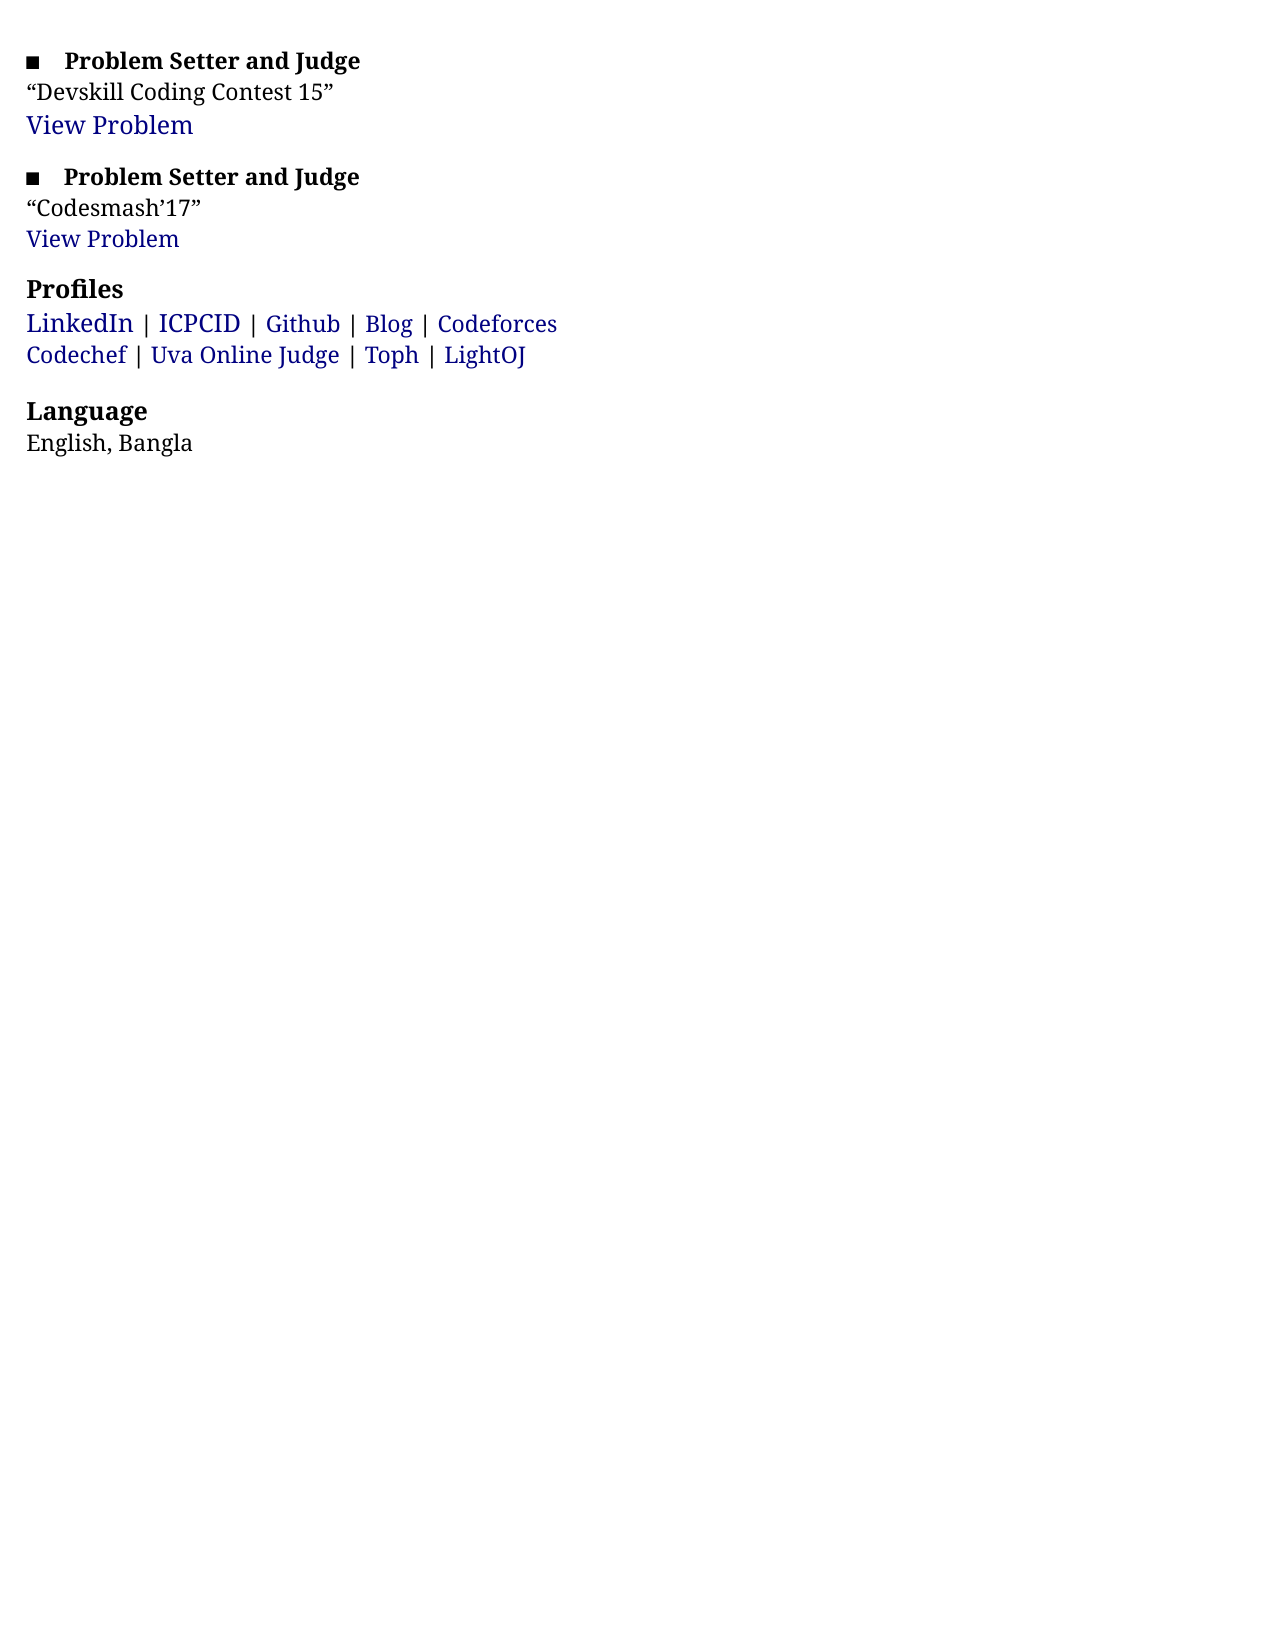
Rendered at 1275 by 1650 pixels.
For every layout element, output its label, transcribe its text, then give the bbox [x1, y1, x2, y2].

list Problem Setter and Judge [26, 45, 609, 76]
text Language [26, 393, 609, 427]
text English, Bangla [26, 427, 609, 459]
list View Problem [26, 107, 609, 142]
list “Devskill Coding Contest 15” [26, 76, 609, 107]
list Problem Setter and Judge [26, 161, 609, 192]
text LinkedIn | ICPCID | Github | Blog | Codeforces [26, 305, 609, 339]
list “Codesmash’17” [26, 192, 609, 223]
list View Problem [26, 223, 609, 254]
text Profiles [26, 271, 609, 305]
text Codechef | Uva Online Judge | Toph | LightOJ [26, 339, 609, 371]
